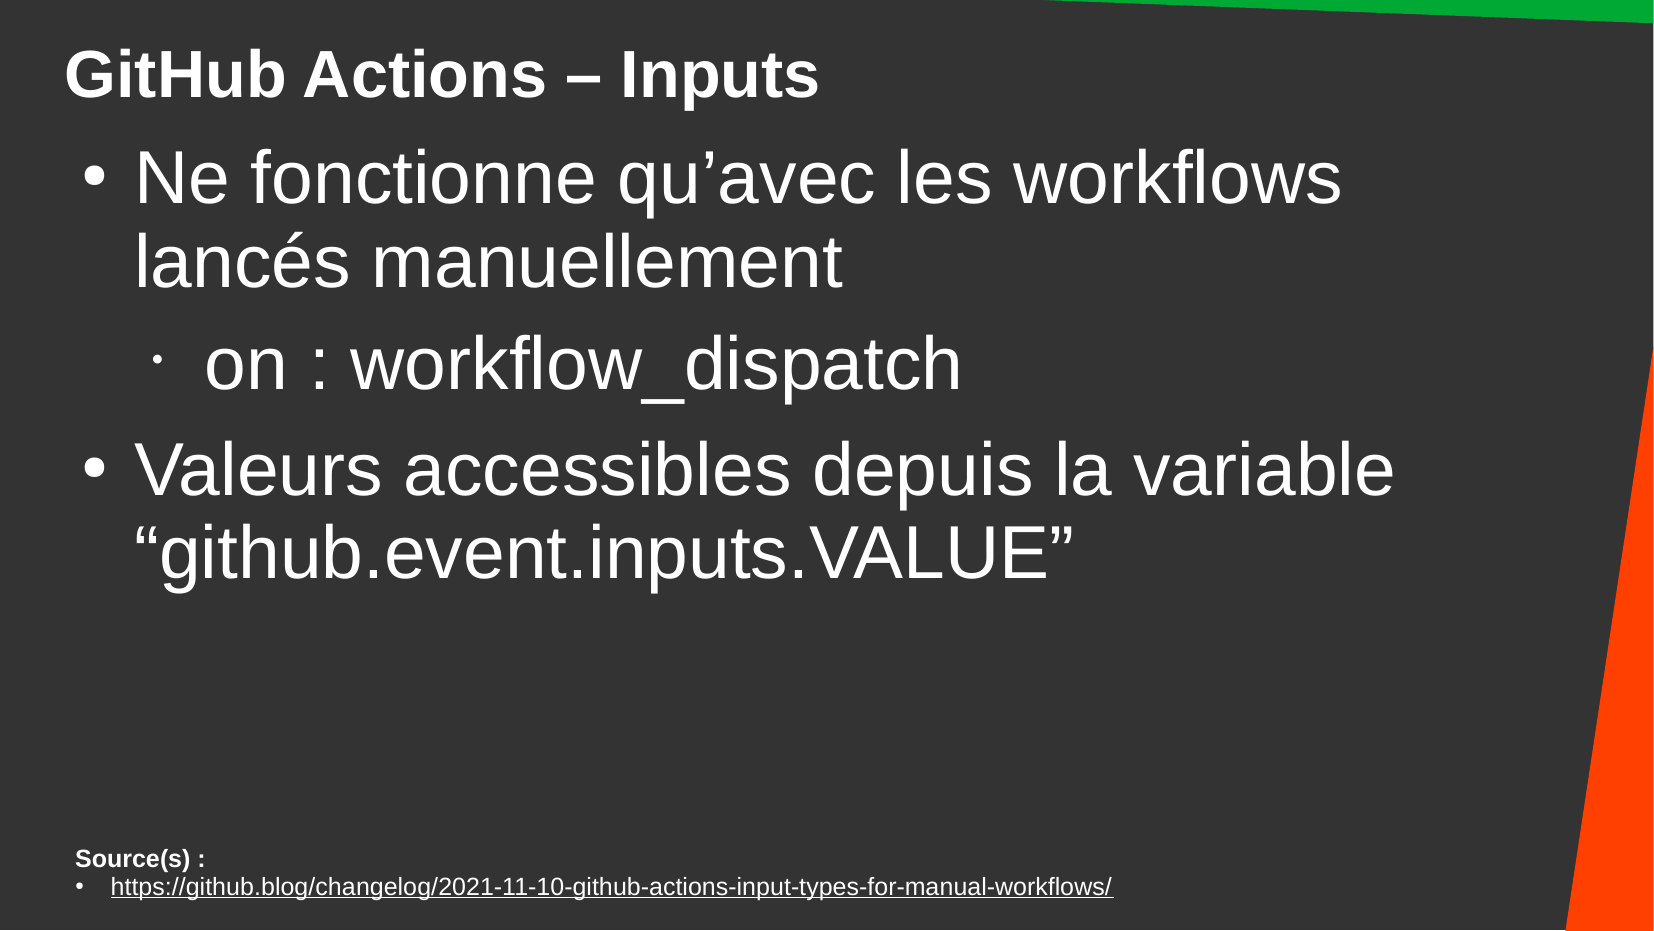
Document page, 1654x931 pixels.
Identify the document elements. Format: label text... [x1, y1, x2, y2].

text_box [1042, 0, 1654, 24]
text_box [1565, 342, 1654, 931]
title GitHub Actions – Inputs [64, 37, 1577, 119]
text_box Source(s) : https://github.blog/changelog/2021-11-10-github-actions-input-types-for-manual-workflows/ [60, 799, 1546, 909]
list Ne fonctionne qu’avec les workflows lancés manuellement on : workflow_dispatch Valeurs accessibles depuis la variable “github.event.inputs.VALUE” [63, 135, 1542, 662]
